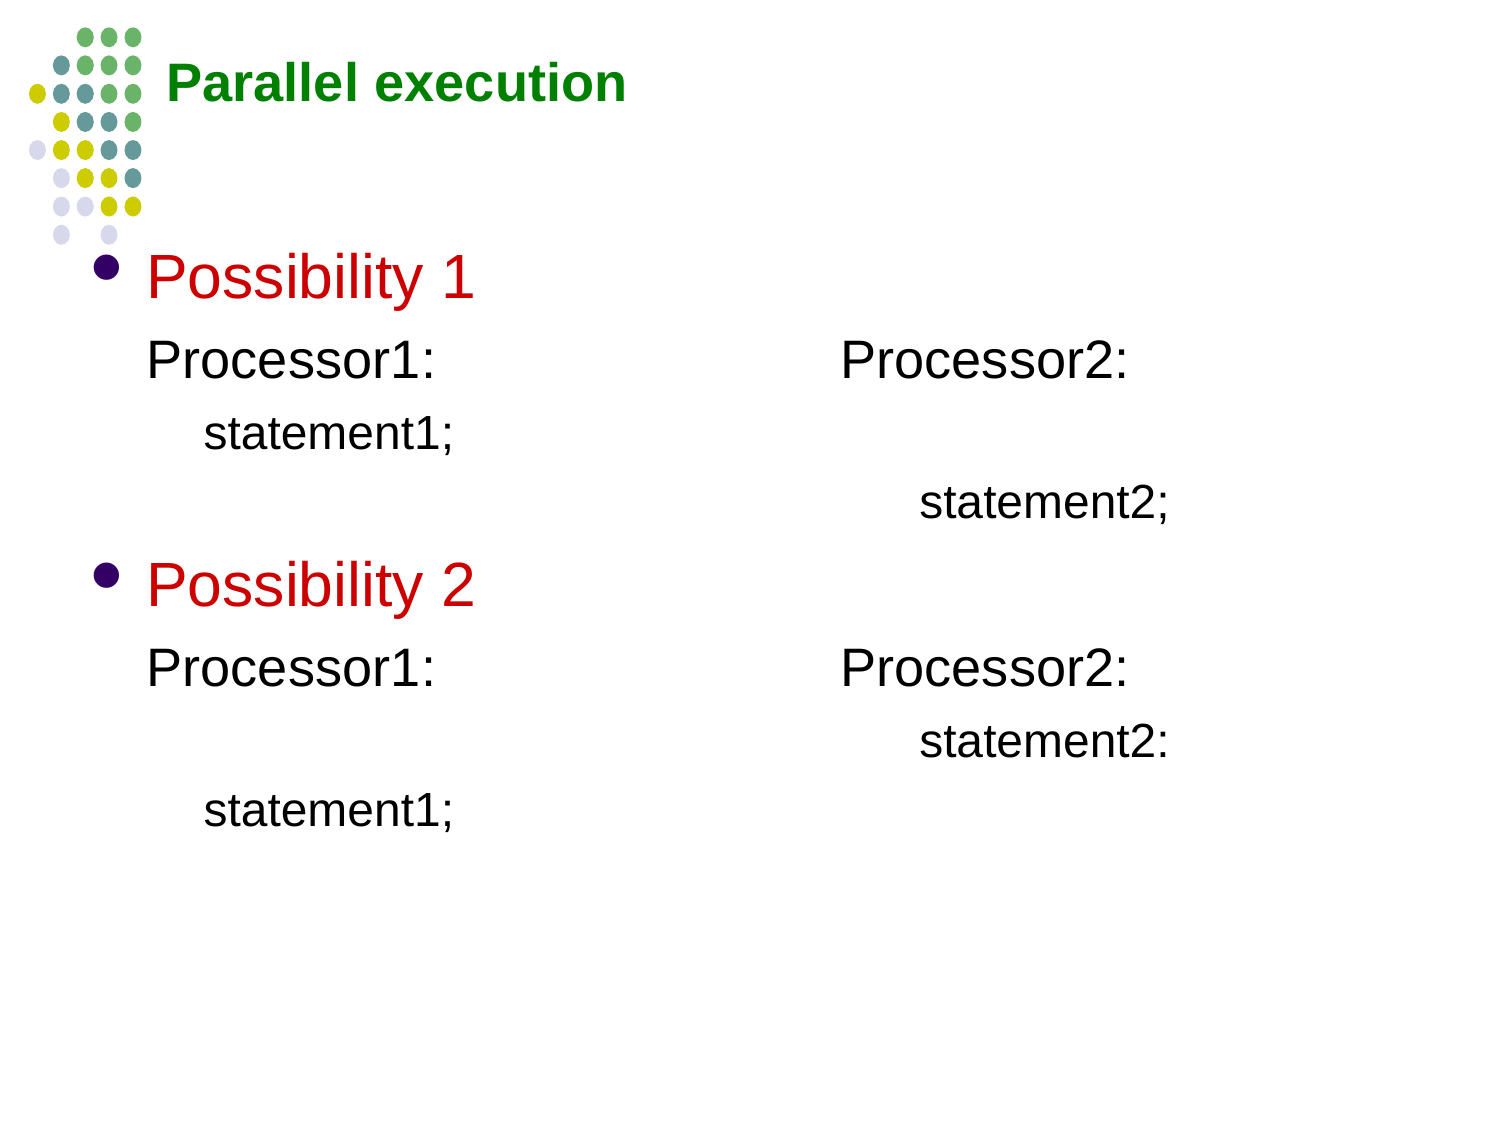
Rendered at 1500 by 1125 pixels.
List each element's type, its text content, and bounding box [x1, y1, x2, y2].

list Possibility 1 Processor1: Processor2: statement1; statement2; Possibility 2 Processor1: Processor2: statement2: statement1; [75, 228, 1426, 1006]
title Parallel execution [151, 40, 1390, 176]
